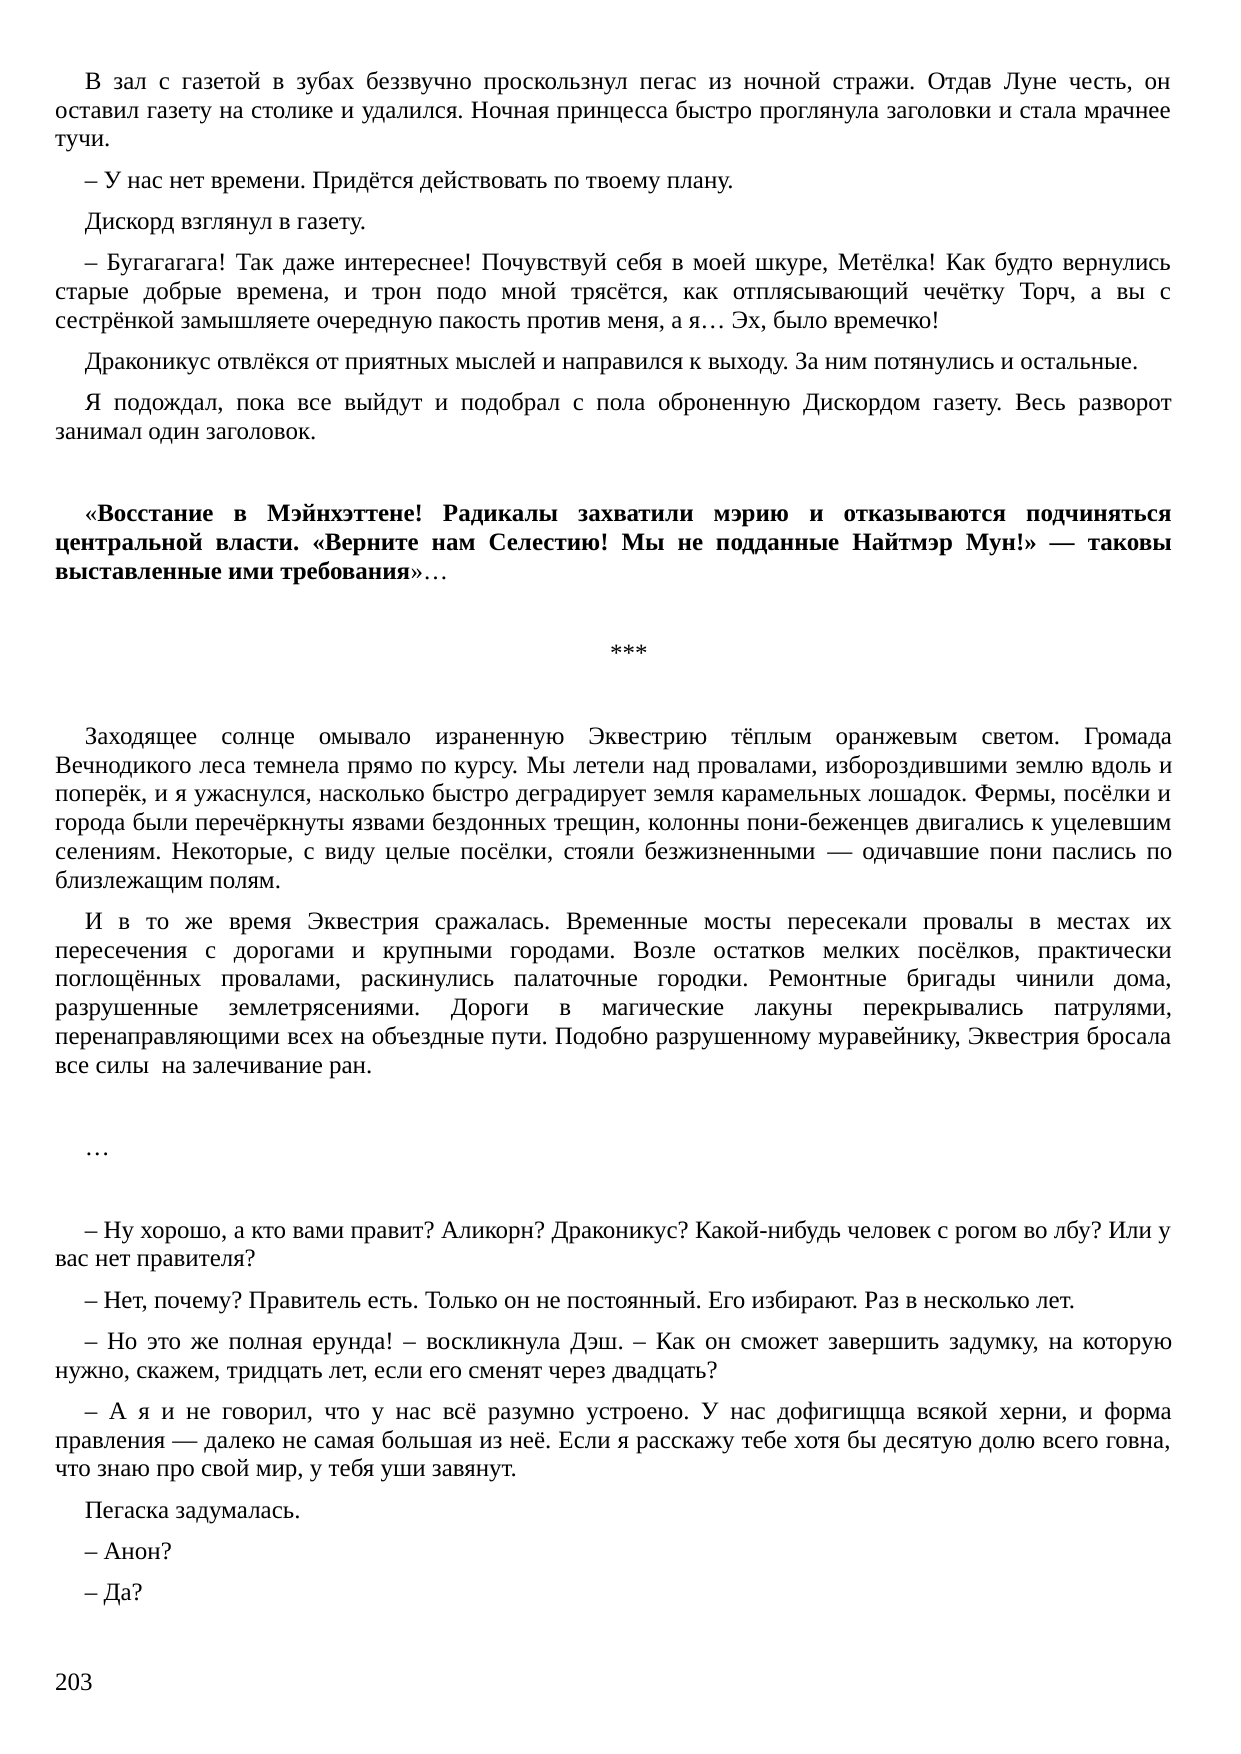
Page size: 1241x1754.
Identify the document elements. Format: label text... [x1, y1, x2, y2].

text – Да? [55, 1577, 1173, 1606]
text Дискорд взглянул в газету. [55, 206, 1173, 235]
text – У нас нет времени. Придётся действовать по твоему плану. [55, 165, 1173, 193]
text Заходящее солнце омывало израненную Эквестрию тёплым оранжевым светом. Громада Вечнодикого леса темнела прямо по курсу. Мы летели над провалами, избороздившими землю вдоль и поперёк, и я ужаснулся, насколько быстро деградирует земля карамельных лошадок. Фермы, посёлки и города были перечёркнуты язвами бездонных трещин, колонны пони-беженцев двигались к уцелевшим селениям. Некоторые, с виду целые посёлки, стояли безжизненными — одичавшие пони паслись по близлежащим полям. [55, 721, 1173, 893]
text И в то же время Эквестрия сражалась. Временные мосты пересекали провалы в местах их пересечения с дорогами и крупными городами. Возле остатков мелких посёлков, практически поглощённых провалами, раскинулись палаточные городки. Ремонтные бригады чинили дома, разрушенные землетрясениями. Дороги в магические лакуны перекрывались патрулями, перенаправляющими всех на объездные пути. Подобно разрушенному муравейнику, Эквестрия бросала все силы на залечивание ран. [55, 906, 1173, 1078]
text – Нет, почему? Правитель есть. Только он не постоянный. Его избирают. Раз в несколько лет. [55, 1285, 1173, 1313]
text – А я и не говорил, что у нас всё разумно устроено. У нас дофигищща всякой херни, и форма правления — далеко не самая большая из неё. Если я расскажу тебе хотя бы десятую долю всего говна, что знаю про свой мир, у тебя уши завянут. [55, 1396, 1173, 1482]
text «Восстание в Мэйнхэттене! Радикалы захватили мэрию и отказываются подчиняться центральной власти. «Верните нам Селестию! Мы не подданные Найтмэр Мун!» — таковы выставленные ими требования»… [55, 498, 1173, 585]
text – Ну хорошо, а кто вами правит? Аликорн? Драконикус? Какой-нибудь человек с рогом во лбу? Или у вас нет правителя? [55, 1215, 1173, 1272]
text – Но это же полная ерунда! – воскликнула Дэш. – Как он сможет завершить задумку, на которую нужно, скажем, тридцать лет, если его сменят через двадцать? [55, 1326, 1173, 1383]
text – Анон? [55, 1536, 1173, 1565]
text В зал с газетой в зубах беззвучно проскользнул пегас из ночной стражи. Отдав Луне честь, он оставил газету на столике и удалился. Ночная принцесса быстро проглянула заголовки и стала мрачнее тучи. [55, 66, 1173, 152]
text *** [55, 638, 1173, 667]
text Драконикус отвлёкся от приятных мыслей и направился к выходу. За ним потянулись и остальные. [55, 346, 1173, 375]
text Пегаска задумалась. [55, 1495, 1173, 1523]
text … [55, 1132, 1173, 1161]
text Я подождал, пока все выйдут и подобрал с пола оброненную Дискордом газету. Весь разворот занимал один заголовок. [55, 387, 1173, 445]
text – Бугагагага! Так даже интереснее! Почувствуй себя в моей шкуре, Метёлка! Как будто вернулись старые добрые времена, и трон подо мной трясётся, как отплясывающий чечётку Торч, а вы с сестрёнкой замышляете очередную пакость против меня, а я… Эх, было времечко! [55, 247, 1173, 333]
